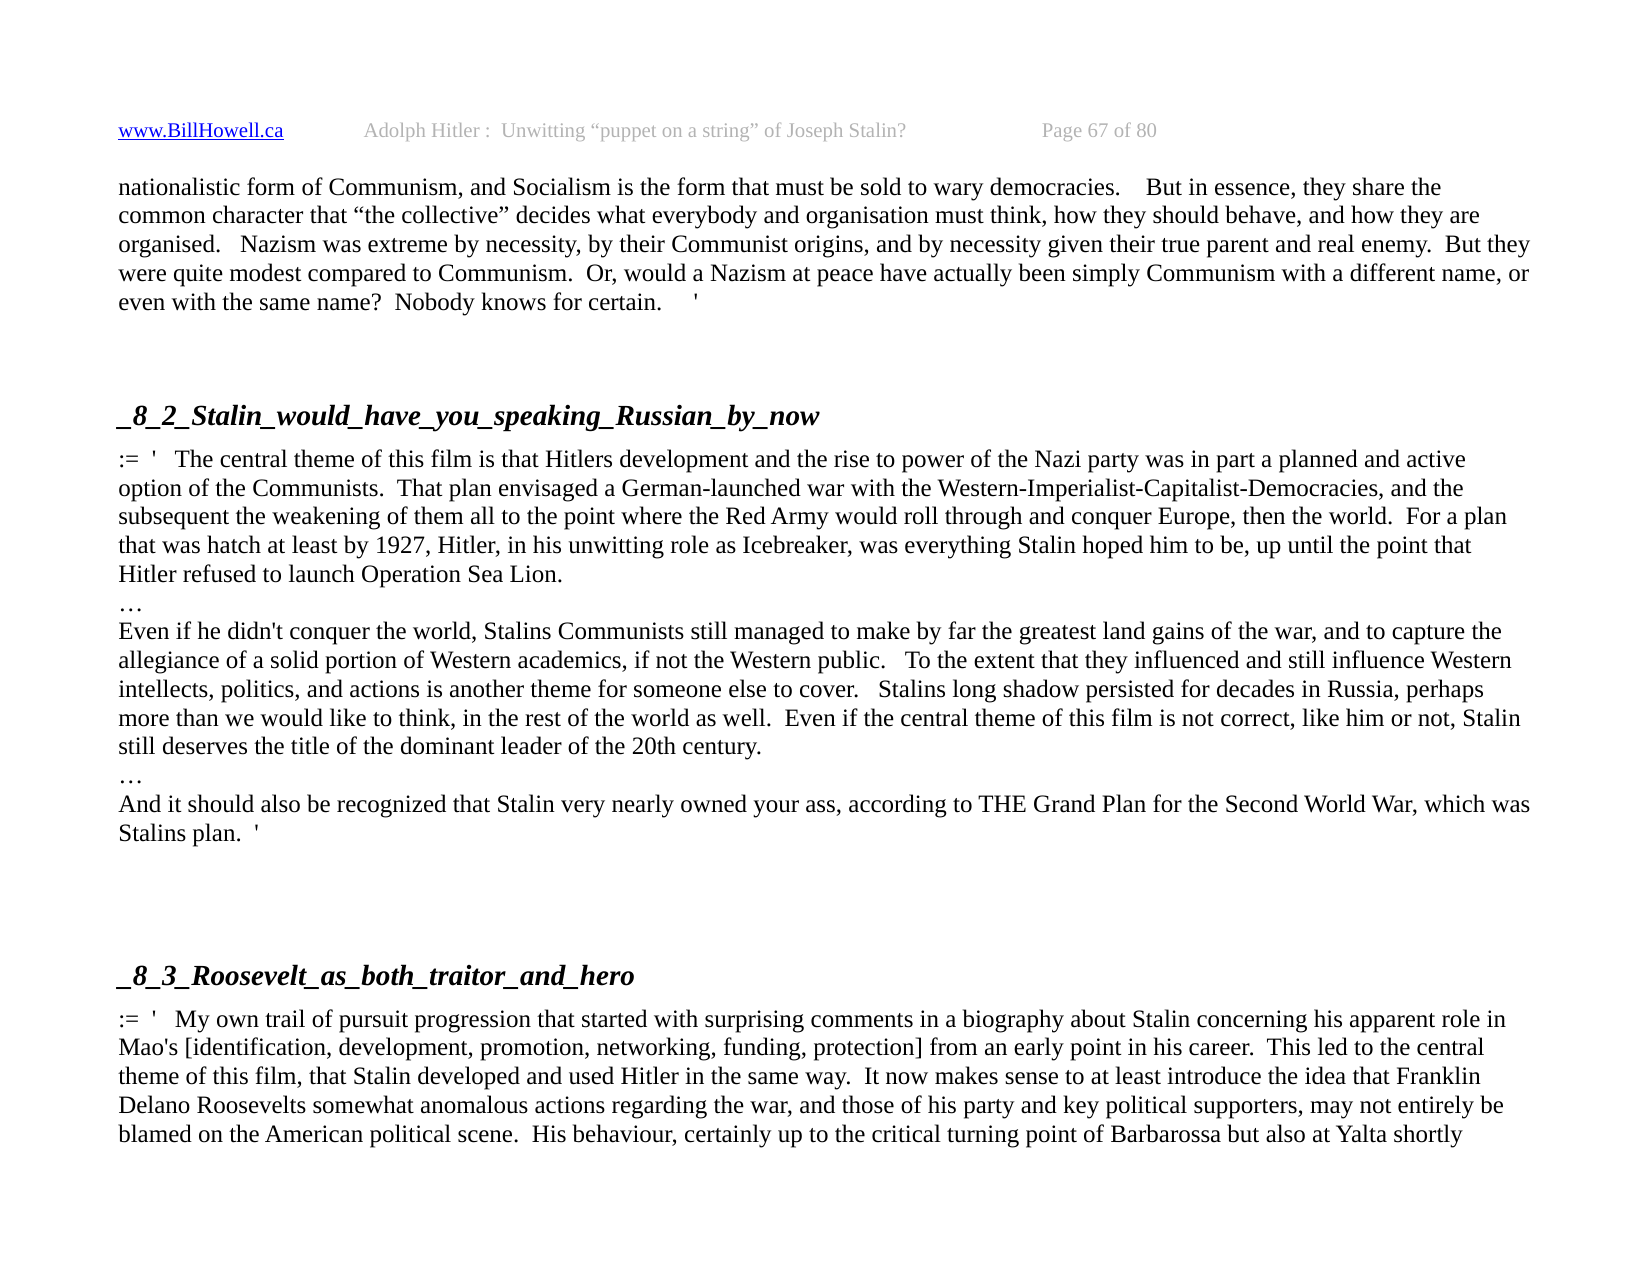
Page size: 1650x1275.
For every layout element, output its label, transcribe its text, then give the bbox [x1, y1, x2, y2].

text … [118, 760, 1532, 789]
subtitle _8_3_Roosevelt_as_both_traitor_and_hero [118, 958, 1532, 991]
subtitle _8_2_Stalin_would_have_you_speaking_Russian_by_now [118, 398, 1532, 431]
text := ' My own trail of pursuit progression that started with surprising comments in a biography about Stalin concerning his apparent role in Mao's [identification, development, promotion, networking, funding, protection] from an early point in his career. This led to the central theme of this film, that Stalin developed and used Hitler in the same way. It now makes sense to at least introduce the idea that Franklin Delano Roosevelts somewhat anomalous actions regarding the war, and those of his party and key political supporters, may not entirely be blamed on the American political scene. His behaviour, certainly up to the critical turning point of Barbarossa but also at Yalta shortly [118, 1004, 1532, 1147]
text And it should also be recognized that Stalin very nearly owned your ass, according to THE Grand Plan for the Second World War, which was Stalins plan. ' [118, 789, 1532, 846]
text Even if he didn't conquer the world, Stalins Communists still managed to make by far the greatest land gains of the war, and to capture the allegiance of a solid portion of Western academics, if not the Western public. To the extent that they influenced and still influence Western intellects, politics, and actions is another theme for someone else to cover. Stalins long shadow persisted for decades in Russia, perhaps more than we would like to think, in the rest of the world as well. Even if the central theme of this film is not correct, like him or not, Stalin still deserves the title of the dominant leader of the 20th century. [118, 616, 1532, 760]
text nationalistic form of Communism, and Socialism is the form that must be sold to wary democracies. But in essence, they share the common character that “the collective” decides what everybody and organisation must think, how they should behave, and how they are organised. Nazism was extreme by necessity, by their Communist origins, and by necessity given their true parent and real enemy. But they were quite modest compared to Communism. Or, would a Nazism at peace have actually been simply Communism with a different name, or even with the same name? Nobody knows for certain. ' [118, 172, 1532, 315]
text := ' The central theme of this film is that Hitlers development and the rise to power of the Nazi party was in part a planned and active option of the Communists. That plan envisaged a German-launched war with the Western-Imperialist-Capitalist-Democracies, and the subsequent the weakening of them all to the point where the Red Army would roll through and conquer Europe, then the world. For a plan that was hatch at least by 1927, Hitler, in his unwitting role as Icebreaker, was everything Stalin hoped him to be, up until the point that Hitler refused to launch Operation Sea Lion. [118, 444, 1532, 588]
text … [118, 588, 1532, 616]
